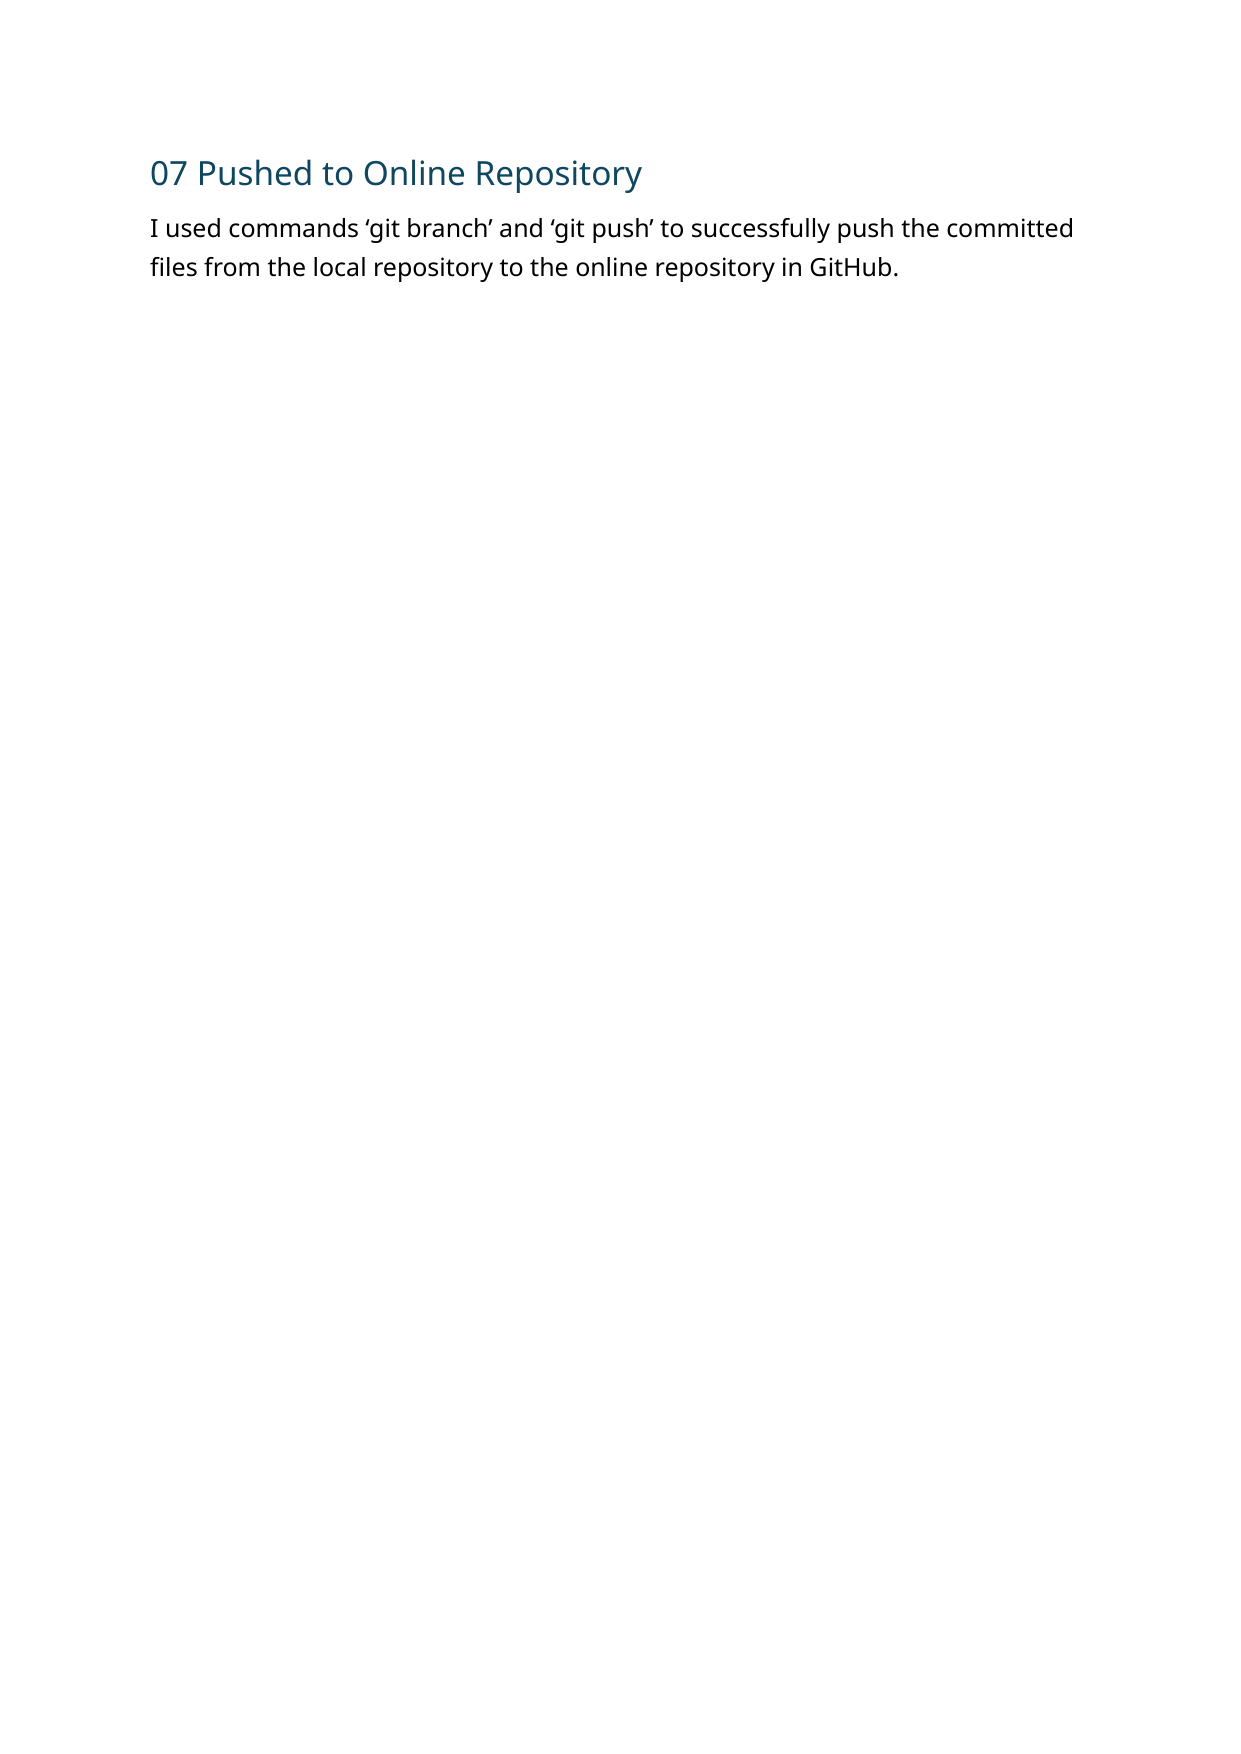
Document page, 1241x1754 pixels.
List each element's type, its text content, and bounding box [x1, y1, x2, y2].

subtitle 07 Pushed to Online Repository [150, 150, 1090, 195]
text I used commands ‘git branch’ and ‘git push’ to successfully push the committed files from the local repository to the online repository in GitHub. [150, 211, 1090, 284]
